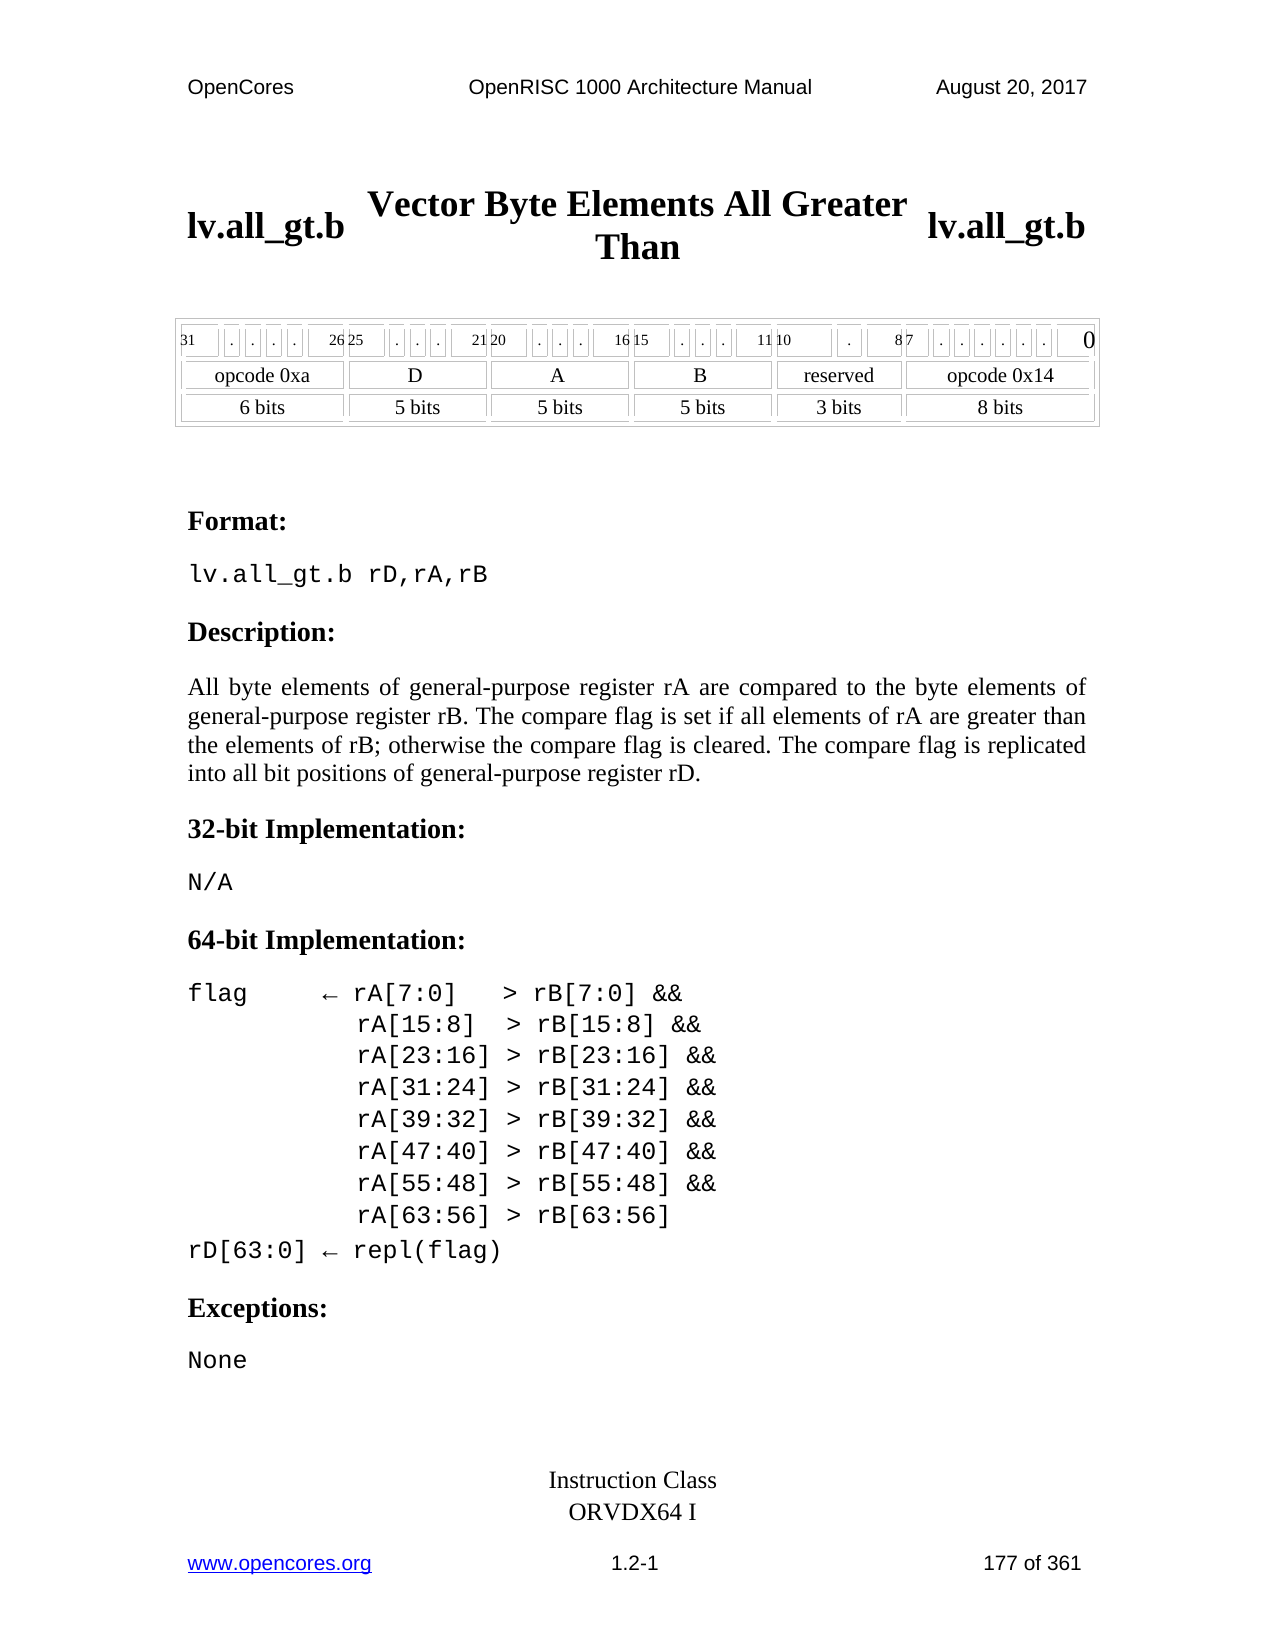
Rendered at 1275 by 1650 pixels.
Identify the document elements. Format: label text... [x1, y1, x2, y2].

text None [187, 1348, 1087, 1376]
text lv.all_gt.b rD,rA,rB [187, 561, 1087, 590]
text 32-bit Implementation: [187, 812, 1087, 844]
text Description: [187, 615, 1087, 647]
text All byte elements of general-purpose register rA are compared to the byte elements of general-purpose register rB. The compare flag is set if all elements of rA are greater than the elements of rB; otherwise the compare flag is cleared. The compare flag is replicated into all bit positions of general-purpose register rD. [187, 672, 1087, 787]
text flag ← rA[7:0] > rB[7:0] && rA[15:8] > rB[15:8] && rA[23:16] > rB[23:16] && rA[31:24] > rB[31:24] && rA[39:32] > rB[39:32] && rA[47:40] > rB[47:40] && rA[55:48] > rB[55:48] && rA[63:56] > rB[63:56] rD[63:0] ← repl(flag) [187, 980, 1087, 1266]
text Format: [187, 504, 1087, 536]
text 64-bit Implementation: [187, 923, 1087, 955]
text N/A [187, 869, 1087, 898]
text Exceptions: [187, 1291, 1087, 1323]
